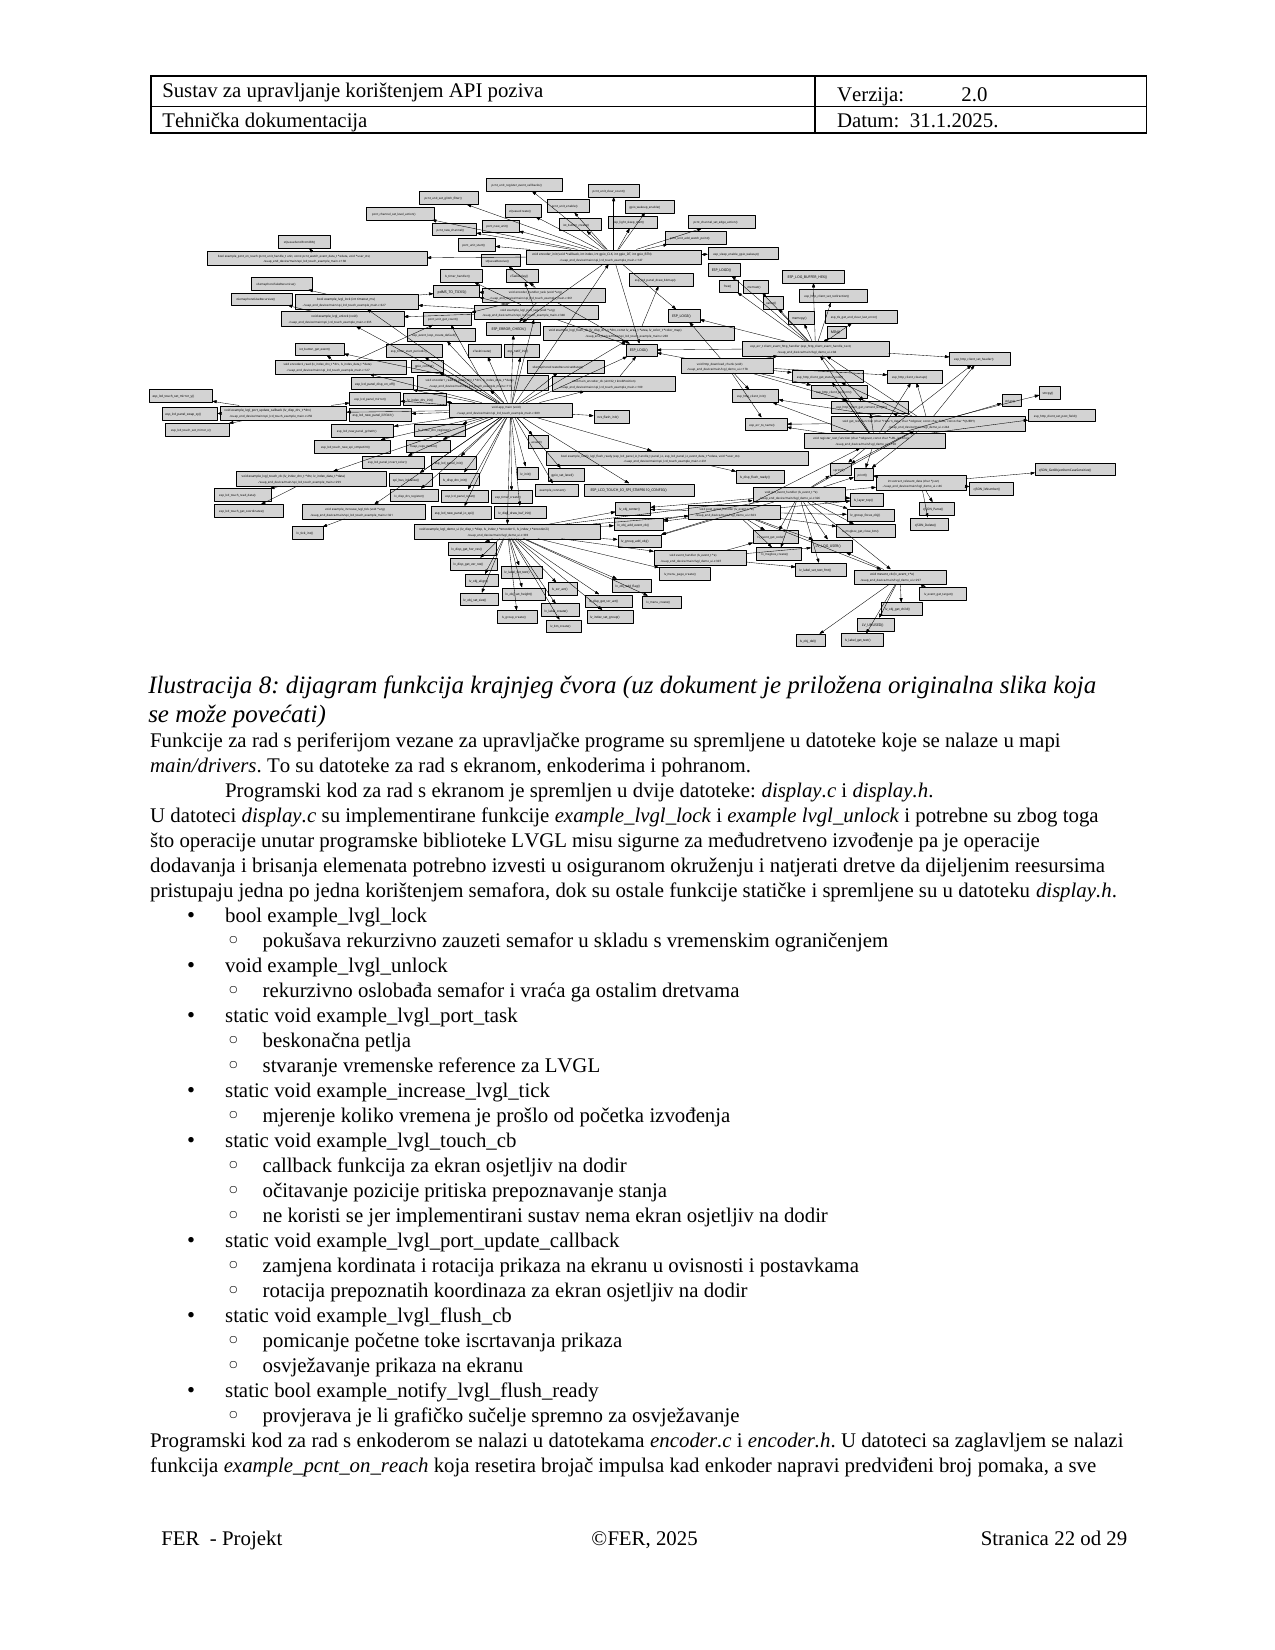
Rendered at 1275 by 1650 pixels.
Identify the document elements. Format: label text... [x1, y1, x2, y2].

text Programski kod za rad s enkoderom se nalazi u datotekama encoder.c i encoder.h. U datoteci sa zaglavljem se nalazi funkcija example_pcnt_on_reach koja resetira brojač impulsa kad enkoder napravi predviđeni broj pomaka, a sve [150, 1427, 1125, 1477]
list stvaranje vremenske reference za LVGL [225, 1052, 1125, 1077]
list void example_lvgl_unlock [187, 952, 1125, 977]
text Programski kod za rad s ekranom je spremljen u dvije datoteke: display.c i display.h. [150, 777, 1125, 802]
list pomicanje početne toke iscrtavanja prikaza [225, 1327, 1125, 1352]
list rekurzivno oslobađa semafor i vraća ga ostalim dretvama [225, 977, 1125, 1002]
text U datoteci display.c su implementirane funkcije example_lvgl_lock i example lvgl_unlock i potrebne su zbog toga što operacije unutar programske biblioteke LVGL misu sigurne za međudretveno izvođenje pa je operacije dodavanja i brisanja elemenata potrebno izvesti u osiguranom okruženju i natjerati dretve da dijeljenim reesursima pristupaju jedna po jedna korištenjem semafora, dok su ostale funkcije statičke i spremljene su u datoteku display.h. [150, 802, 1125, 902]
list static void example_lvgl_port_task [187, 1002, 1125, 1027]
text [148, 159, 1125, 178]
text Funkcije za rad s periferijom vezane za upravljačke programe su spremljene u datoteke koje se nalaze u mapi main/drivers. To su datoteke za rad s ekranom, enkoderima i pohranom. [150, 728, 1125, 777]
list ne koristi se jer implementirani sustav nema ekran osjetljiv na dodir [225, 1202, 1125, 1227]
list static bool example_notify_lvgl_flush_ready [187, 1377, 1125, 1402]
list static void example_increase_lvgl_tick [187, 1077, 1125, 1102]
list osvježavanje prikaza na ekranu [225, 1352, 1125, 1377]
list provjerava je li grafičko sučelje spremno za osvježavanje [225, 1402, 1125, 1427]
list callback funkcija za ekran osjetljiv na dodir [225, 1152, 1125, 1177]
list bool example_lvgl_lock [187, 902, 1125, 927]
list rotacija prepoznatih koordinaza za ekran osjetljiv na dodir [225, 1277, 1125, 1302]
text Ilustracija 8: dijagram funkcija krajnjeg čvora (uz dokument je priložena originalna slika koja se može povećati) [148, 178, 1125, 728]
list mjerenje koliko vremena je prošlo od početka izvođenja [225, 1102, 1125, 1127]
list beskonačna petlja [225, 1027, 1125, 1052]
list zamjena kordinata i rotacija prikaza na ekranu u ovisnosti i postavkama [225, 1252, 1125, 1277]
list static void example_lvgl_port_update_callback [187, 1227, 1125, 1252]
list static void example_lvgl_flush_cb [187, 1302, 1125, 1327]
list static void example_lvgl_touch_cb [187, 1127, 1125, 1152]
list pokušava rekurzivno zauzeti semafor u skladu s vremenskim ograničenjem [225, 927, 1125, 952]
list očitavanje pozicije pritiska prepoznavanje stanja [225, 1177, 1125, 1202]
